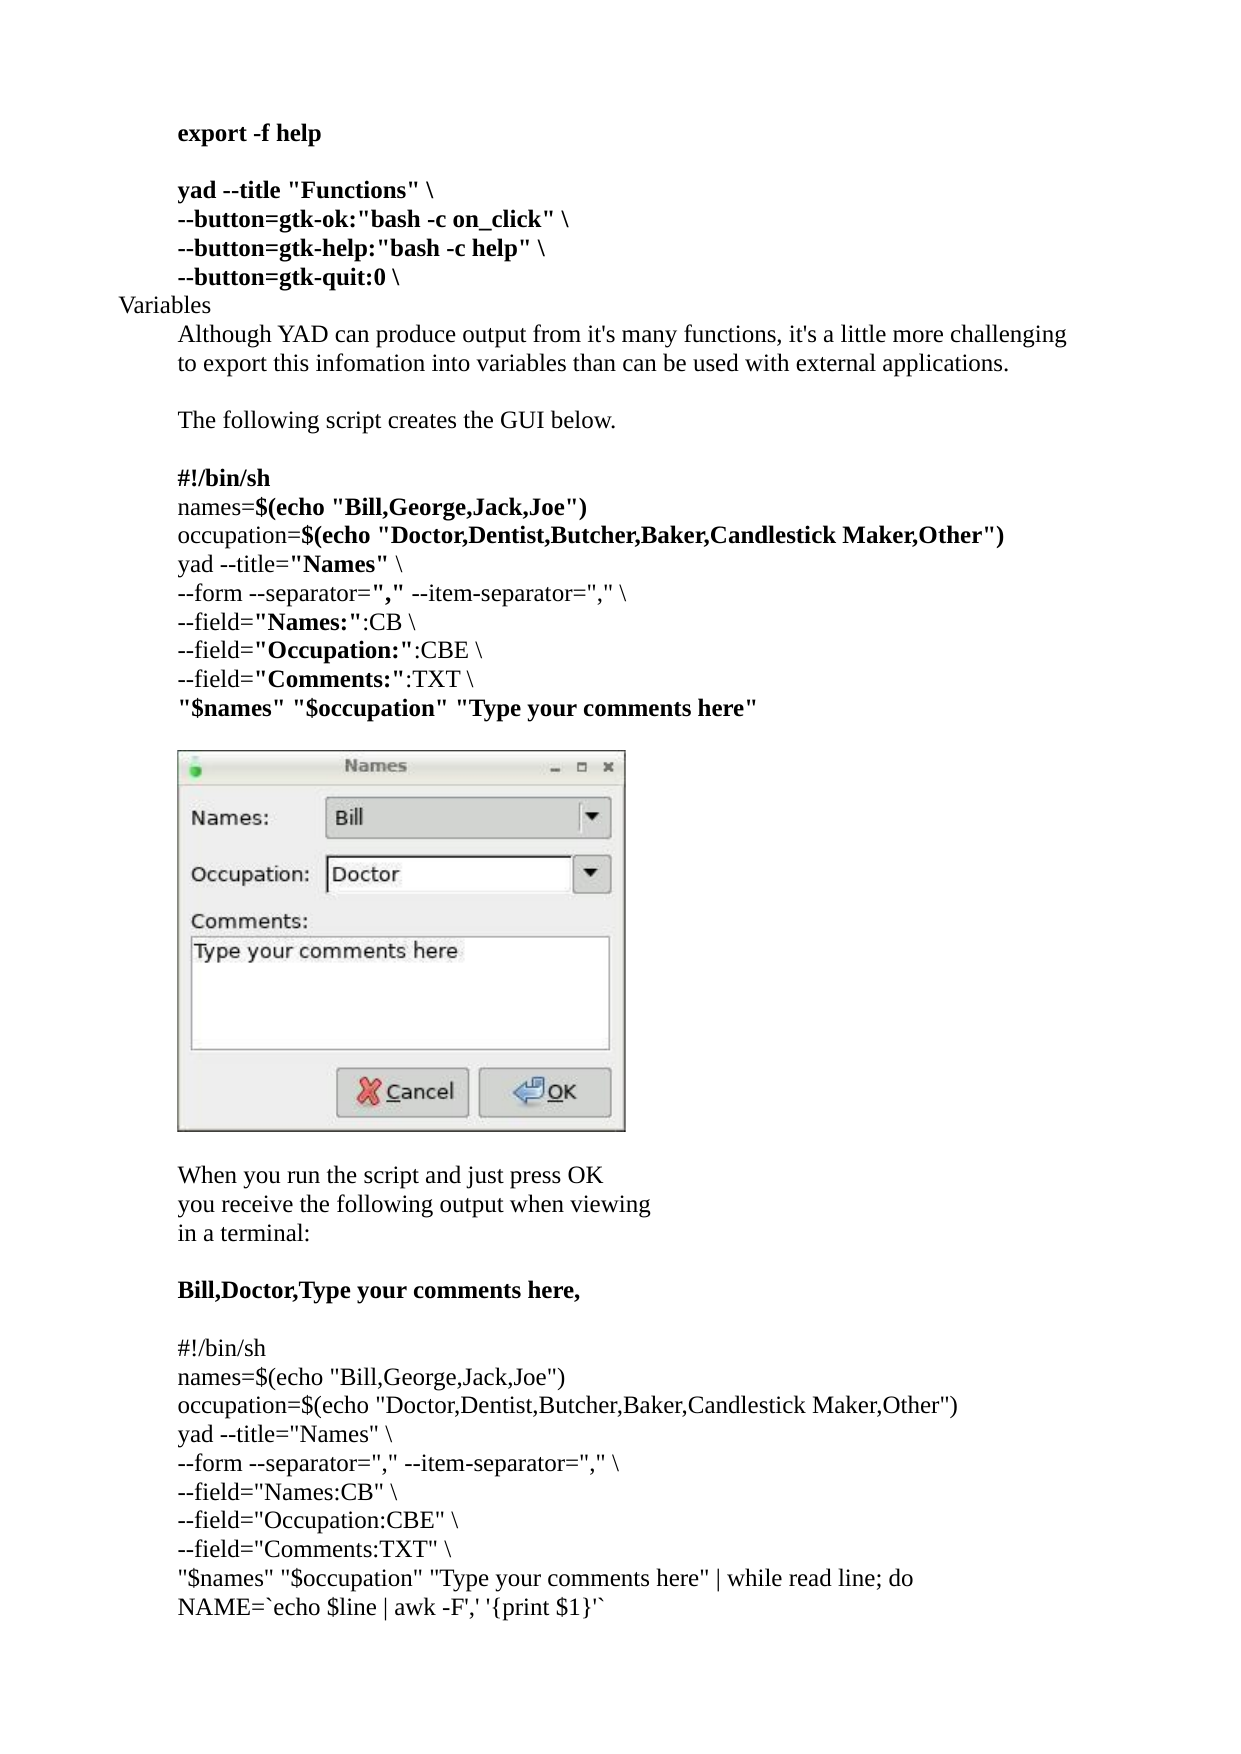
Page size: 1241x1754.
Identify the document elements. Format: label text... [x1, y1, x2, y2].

list Although YAD can produce output from it's many functions, it's a little more challenging to export this infomation into variables than can be used with external applications. The following script creates the GUI below. #!/bin/sh names=$(echo "Bill,George,Jack,Joe") occupation=$(echo "Doctor,Dentist,Butcher,Baker,Candlestick Maker,Other") yad --title="Names" \ --form --separator="," --item-separator="," \ --field="Names:":CB \ --field="Occupation:":CBE \ --field="Comments:":TXT \ "$names" "$occupation" "Type your comments here" When you run the script and just press OK you receive the following output when viewing in a terminal: Bill,Doctor,Type your comments here, #!/bin/sh names=$(echo "Bill,George,Jack,Joe") occupation=$(echo "Doctor,Dentist,Butcher,Baker,Candlestick Maker,Other") yad --title="Names" \ --form --separator="," --item-separator="," \ --field="Names:CB" \ --field="Occupation:CBE" \ --field="Comments:TXT" \ "$names" "$occupation" "Type your comments here" | while read line; do NAME=`echo $line | awk -F',' '{print $1}'` [177, 319, 1122, 1621]
picture [177, 750, 626, 1132]
subtitle Variables [118, 291, 1122, 319]
list export -f help yad --title "Functions" \ --button=gtk-ok:"bash -c on_click" \ --button=gtk-help:"bash -c help" \ --button=gtk-quit:0 \ [177, 118, 1122, 291]
